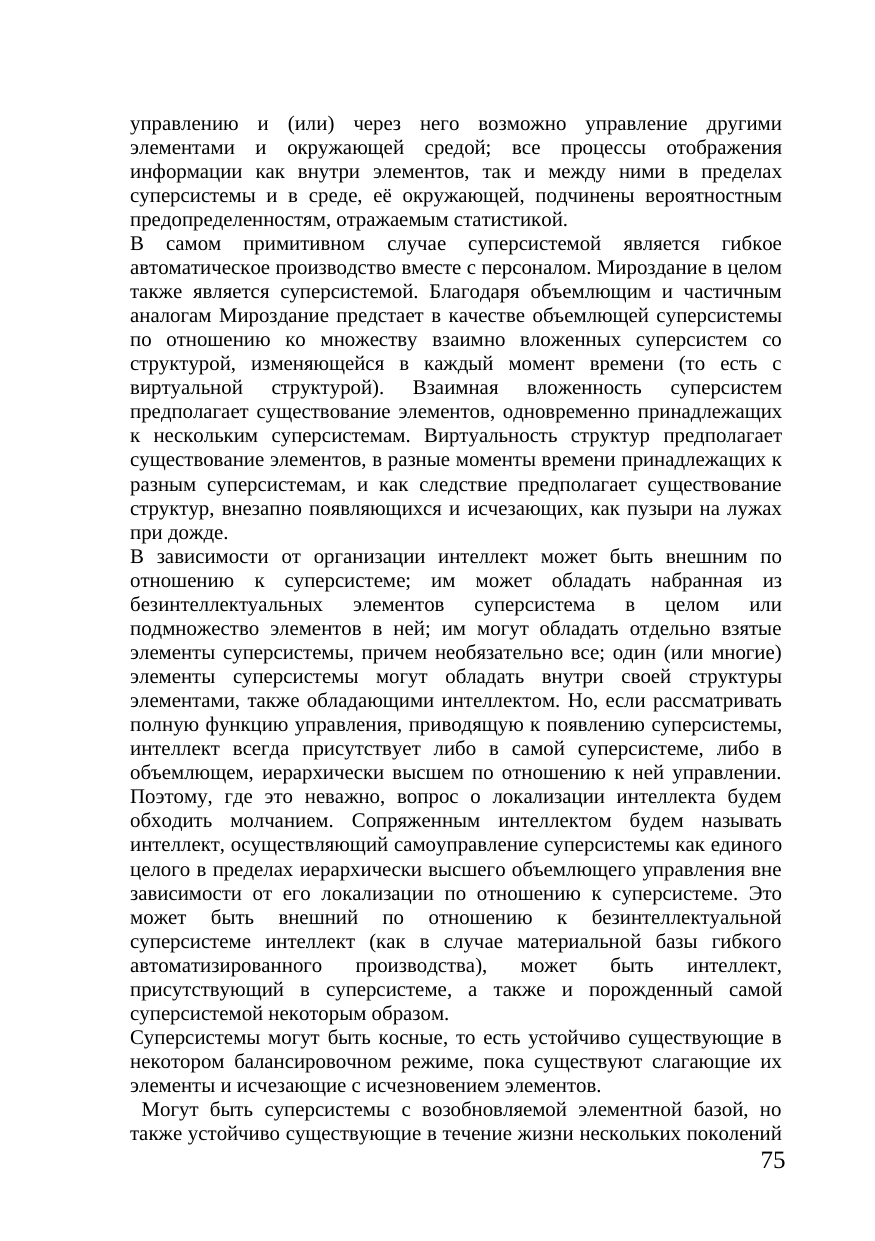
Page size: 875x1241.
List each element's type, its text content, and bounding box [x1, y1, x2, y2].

text В самом примитивном случае суперсистемой является гибкое автоматическое производство вместе с персоналом. Мироздание в целом также является суперсистемой. Благодаря объемлющим и частичным аналогам Мироздание предстает в качестве объемлющей суперсистемы по отношению ко множеству взаимно вложенных суперсистем со структурой, изменяющейся в каждый момент времени (то есть с виртуальной структурой). Взаимная вложенность суперсистем предполагает существование элементов, одновременно принадлежащих к нескольким суперсистемам. Виртуальность структур предполагает существование элементов, в разные моменты времени принадлежащих к разным суперсистемам, и как следствие предполагает существование структур, внезапно появляющихся и исчезающих, как пузыри на лужах при дожде. [130, 231, 783, 544]
text Могут быть суперсистемы с возобновляемой элементной базой, но также устойчиво существующие в течение жизни нескольких поколений [130, 1097, 783, 1145]
text управлению и (или) через него возможно управление другими элементами и окружающей средой; все процессы отображения информации как внутри элементов, так и между ними в пределах суперсистемы и в среде, её окружающей, подчинены вероятностным предопределенностям, отражаемым статистикой. [130, 111, 783, 231]
text В зависимости от организации интеллект может быть внешним по отношению к суперсистеме; им может обладать набранная из безинтеллектуальных элементов суперсистема в целом или подмножество элементов в ней; им могут обладать отдельно взятые элементы суперсистемы, причем необязательно все; один (или многие) элементы суперсистемы могут обладать внутри своей структуры элементами, также обладающими интеллектом. Но, если рассматривать полную функцию управления, приводящую к появлению суперсистемы, интеллект всегда присутствует либо в самой суперсистеме, либо в объемлющем, иерархически высшем по отношению к ней управлении. Поэтому, где это неважно, вопрос о локализации интеллекта будем обходить молчанием. Сопряженным интеллектом будем называть интеллект, осуществляющий самоуправление суперсистемы как единого целого в пределах иерархически высшего объемлющего управления вне зависимости от его локализации по отношению к суперсистеме. Это может быть внешний по отношению к безинтеллектуальной суперсистеме интеллект (как в случае материальной базы гибкого автоматизированного производства), может быть интеллект, присутствующий в суперсистеме, а также и порожденный самой суперсистемой некоторым образом. [130, 544, 783, 1025]
text Суперсистемы могут быть косные, то есть устойчиво существующие в некотором балансировочном режиме, пока существуют слагающие их элементы и исчезающие с исчезновением элементов. [130, 1025, 783, 1097]
